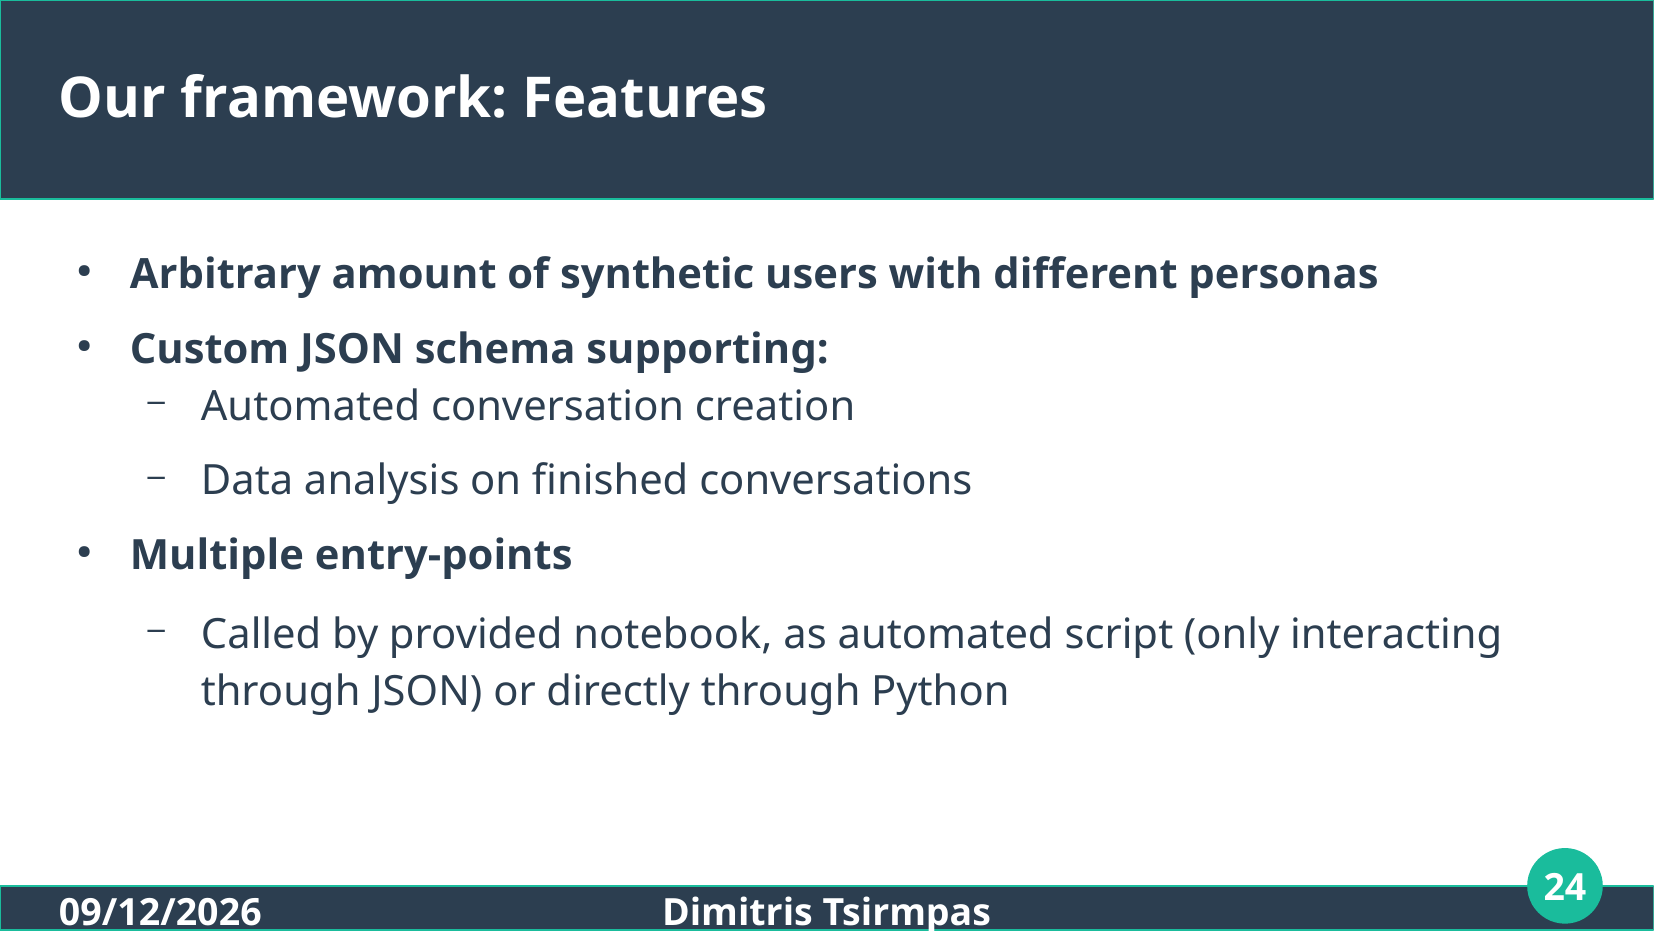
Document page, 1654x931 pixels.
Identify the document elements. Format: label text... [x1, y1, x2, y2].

title Our framework: Features [59, 37, 1595, 155]
list Arbitrary amount of synthetic users with different personas Custom JSON schema supporting: Automated conversation creation Data analysis on finished conversations Multiple entry-points Called by provided notebook, as automated script (only interacting through JSON) or directly through Python [59, 243, 1595, 864]
